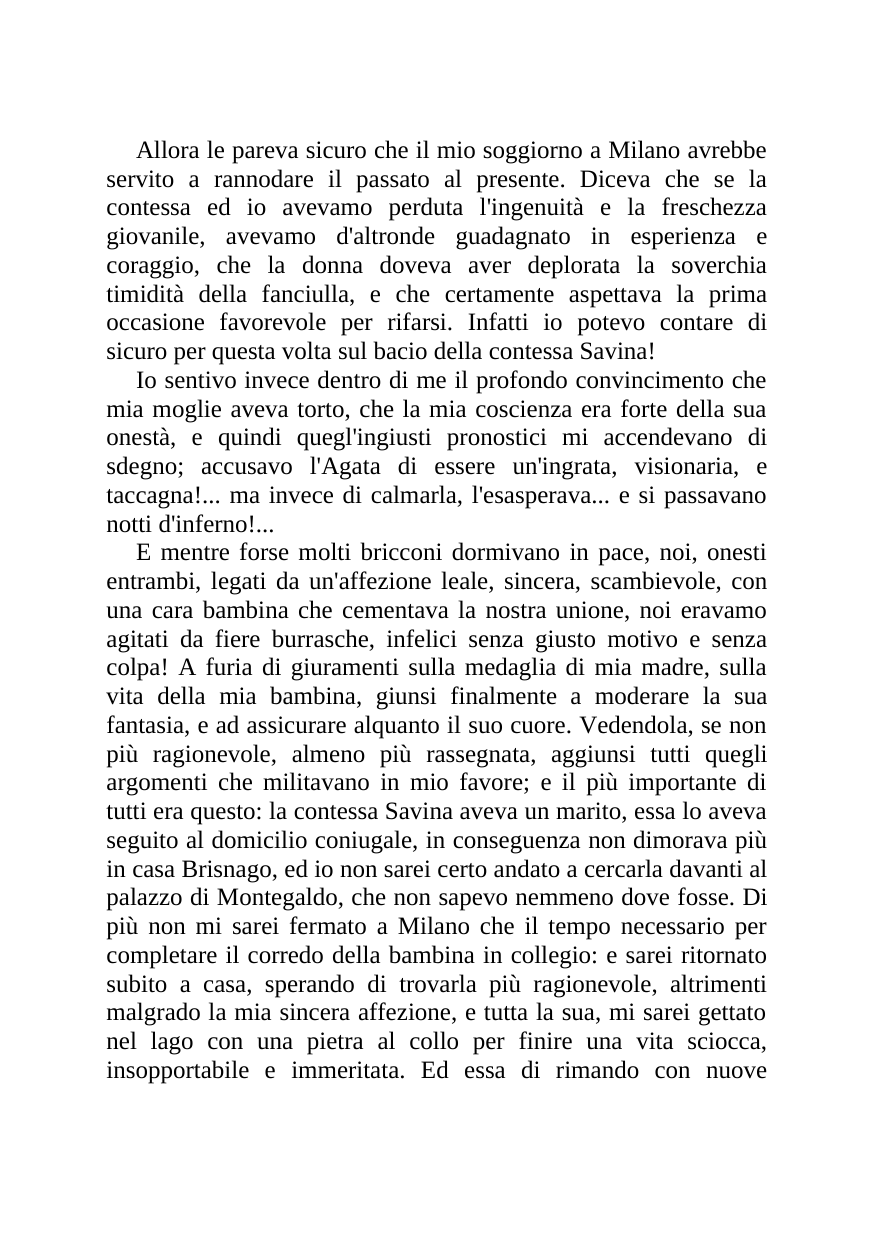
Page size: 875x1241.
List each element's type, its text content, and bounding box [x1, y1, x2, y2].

text E mentre forse molti bricconi dormivano in pace, noi, onesti entrambi, legati da un'affezione leale, sincera, scambievole, con una cara bambina che cementava la nostra unione, noi eravamo agitati da fiere burrasche, infelici senza giusto motivo e senza colpa! A furia di giuramenti sulla medaglia di mia madre, sulla vita della mia bambina, giunsi finalmente a moderare la sua fantasia, e ad assicurare alquanto il suo cuore. Vedendola, se non più ragionevole, almeno più rassegnata, aggiunsi tutti quegli argomenti che militavano in mio favore; e il più importante di tutti era questo: la contessa Savina aveva un marito, essa lo aveva seguito al domicilio coniugale, in conseguenza non dimorava più in casa Brisnago, ed io non sarei certo andato a cercarla davanti al palazzo di Montegaldo, che non sapevo nemmeno dove fosse. Di più non mi sarei fermato a Milano che il tempo necessario per completare il corredo della bambina in collegio: e sarei ritornato subito a casa, sperando di trovarla più ragionevole, altrimenti malgrado la mia sincera affezione, e tutta la sua, mi sarei gettato nel lago con una pietra al collo per finire una vita sciocca, insopportabile e immeritata. Ed essa di rimando con nuove [106, 537, 768, 1084]
text Io sentivo invece dentro di me il profondo convincimento che mia moglie aveva torto, che la mia coscienza era forte della sua onestà, e quindi quegl'ingiusti pronostici mi accendevano di sdegno; accusavo l'Agata di essere un'ingrata, visionaria, e taccagna!... ma invece di calmarla, l'esasperava... e si passavano notti d'inferno!... [106, 365, 768, 537]
text Allora le pareva sicuro che il mio soggiorno a Milano avrebbe servito a rannodare il passato al presente. Diceva che se la contessa ed io avevamo perduta l'ingenuità e la freschezza giovanile, avevamo d'altronde guadagnato in esperienza e coraggio, che la donna doveva aver deplorata la soverchia timidità della fanciulla, e che certamente aspettava la prima occasione favorevole per rifarsi. Infatti io potevo contare di sicuro per questa volta sul bacio della contessa Savina! [106, 135, 768, 365]
